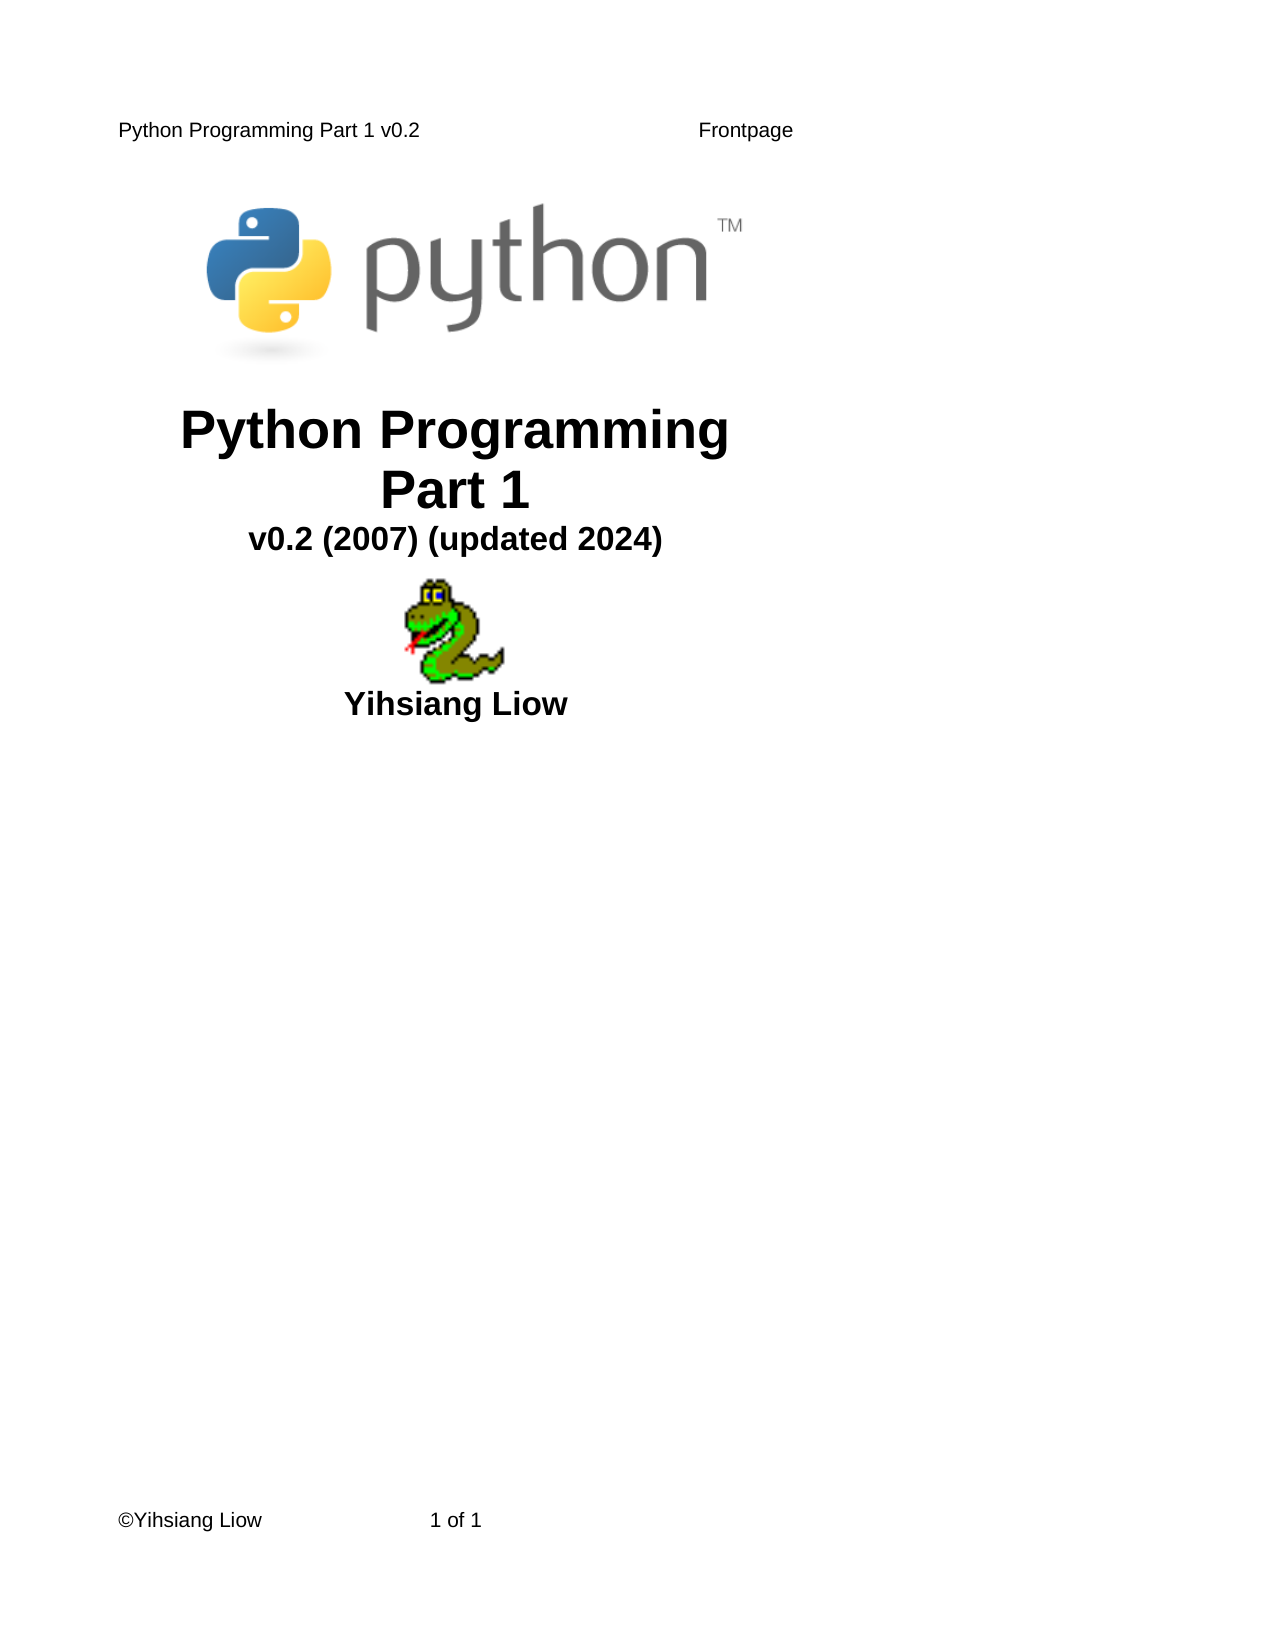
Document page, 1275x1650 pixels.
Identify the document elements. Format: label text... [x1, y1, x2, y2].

text Yihsiang Liow [118, 557, 793, 722]
text Part 1 [118, 459, 793, 520]
picture [118, 171, 794, 399]
text Python Programming [118, 399, 793, 459]
text v0.2 (2007) (updated 2024) [118, 520, 793, 557]
